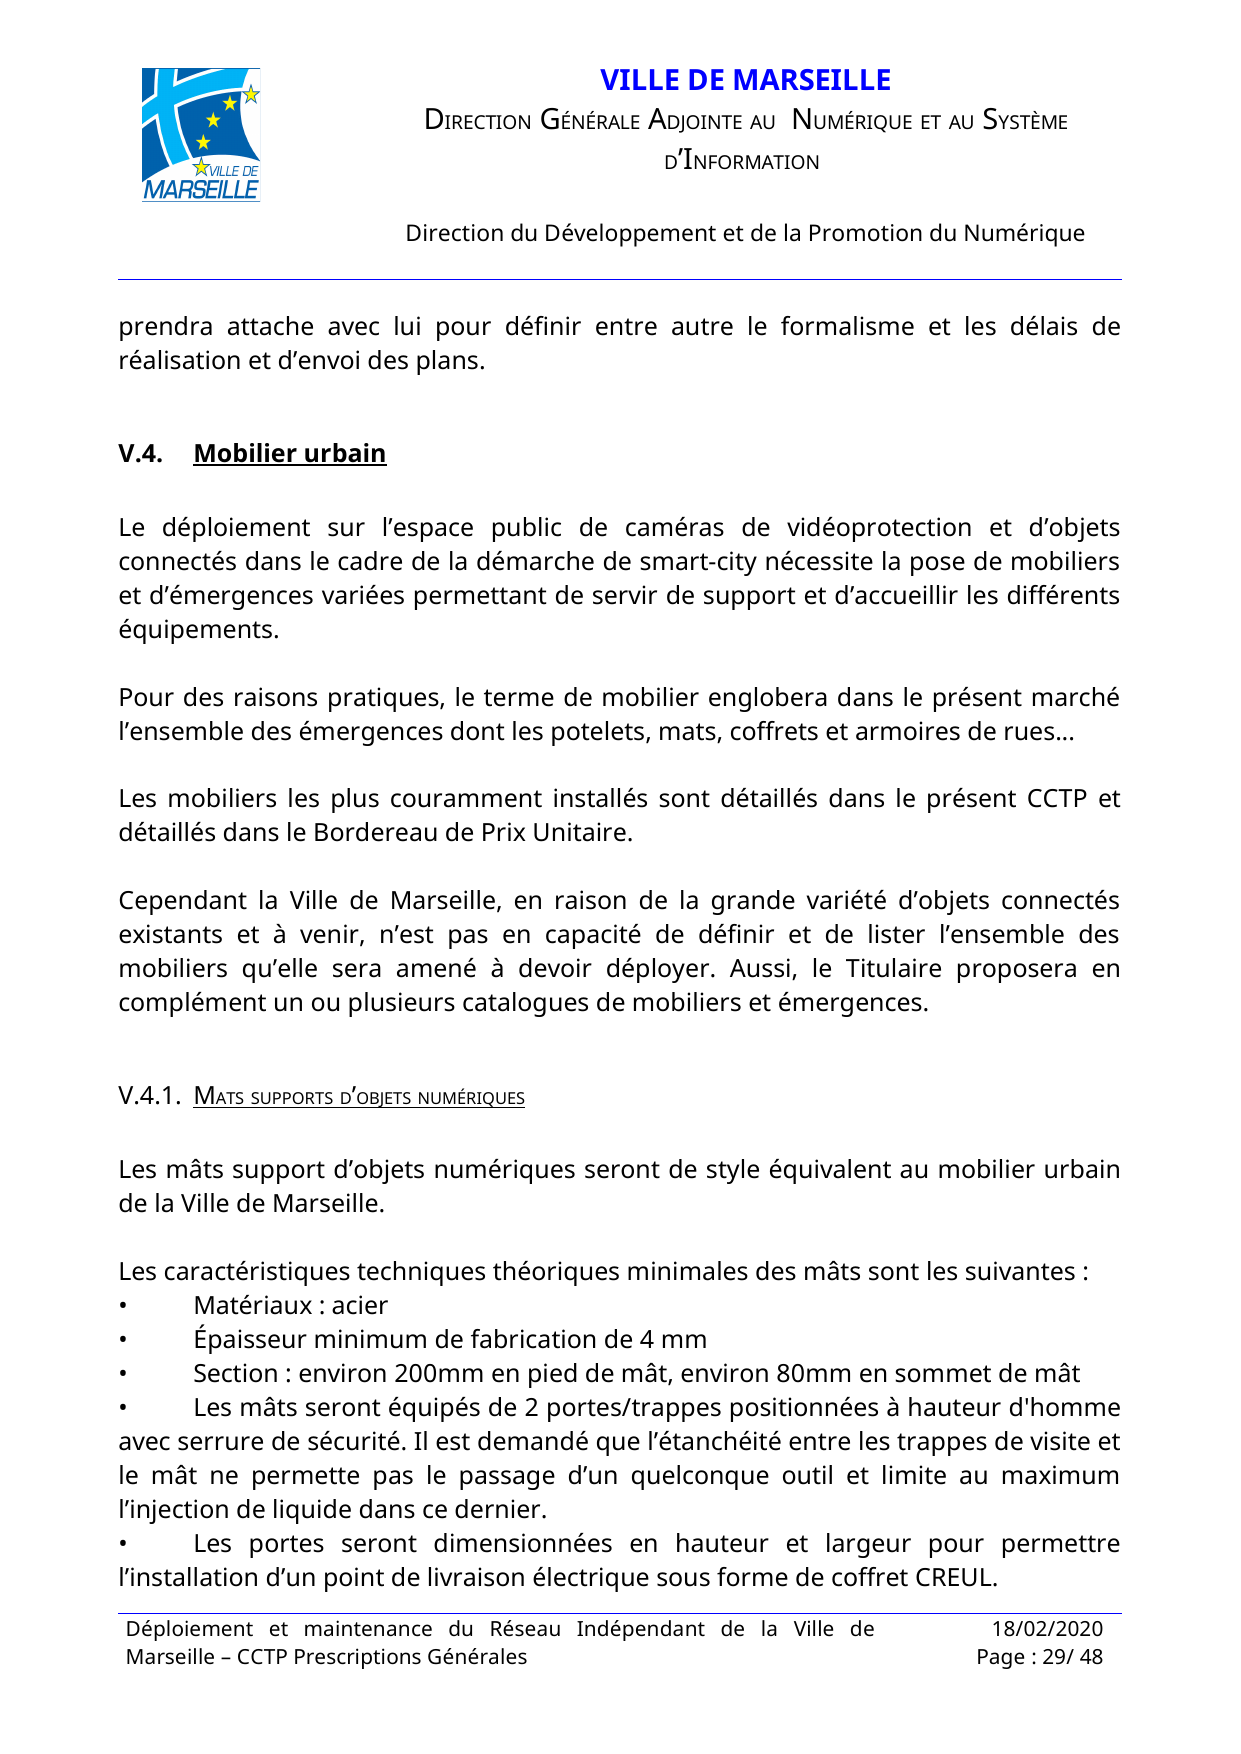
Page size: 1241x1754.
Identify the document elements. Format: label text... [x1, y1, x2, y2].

subtitle Mats supports d’objets numériques [118, 1078, 1122, 1112]
text Les caractéristiques techniques théoriques minimales des mâts sont les suivantes : [118, 1254, 1122, 1288]
list Section : environ 200mm en pied de mât, environ 80mm en sommet de mât [118, 1356, 1122, 1390]
subtitle Mobilier urbain [118, 436, 1122, 469]
list Les portes seront dimensionnées en hauteur et largeur pour permettre l’installation d’un point de livraison électrique sous forme de coffret CREUL. [118, 1526, 1122, 1594]
text Cependant la Ville de Marseille, en raison de la grande variété d’objets connectés existants et à venir, n’est pas en capacité de définir et de lister l’ensemble des mobiliers qu’elle sera amené à devoir déployer. Aussi, le Titulaire proposera en complément un ou plusieurs catalogues de mobiliers et émergences. [118, 883, 1122, 1019]
text Pour des raisons pratiques, le terme de mobilier englobera dans le présent marché l’ensemble des émergences dont les potelets, mats, coffrets et armoires de rues... [118, 679, 1122, 747]
text prendra attache avec lui pour définir entre autre le formalisme et les délais de réalisation et d’envoi des plans. [118, 309, 1122, 377]
text Le déploiement sur l’espace public de caméras de vidéoprotection et d’objets connectés dans le cadre de la démarche de smart-city nécessite la pose de mobiliers et d’émergences variées permettant de servir de support et d’accueillir les différents équipements. [118, 510, 1122, 646]
picture [142, 68, 261, 202]
picture [142, 68, 158, 105]
text Les mobiliers les plus couramment installés sont détaillés dans le présent CCTP et détaillés dans le Bordereau de Prix Unitaire. [118, 781, 1122, 849]
list Matériaux : acier [118, 1288, 1122, 1322]
list Épaisseur minimum de fabrication de 4 mm [118, 1322, 1122, 1356]
text Les mâts support d’objets numériques seront de style équivalent au mobilier urbain de la Ville de Marseille. [118, 1152, 1122, 1220]
picture [174, 68, 224, 85]
list Les mâts seront équipés de 2 portes/trappes positionnées à hauteur d'homme avec serrure de sécurité. Il est demandé que l’étanchéité entre les trappes de visite et le mât ne permette pas le passage d’un quelconque outil et limite au maximum l’injection de liquide dans ce dernier. [118, 1390, 1122, 1526]
